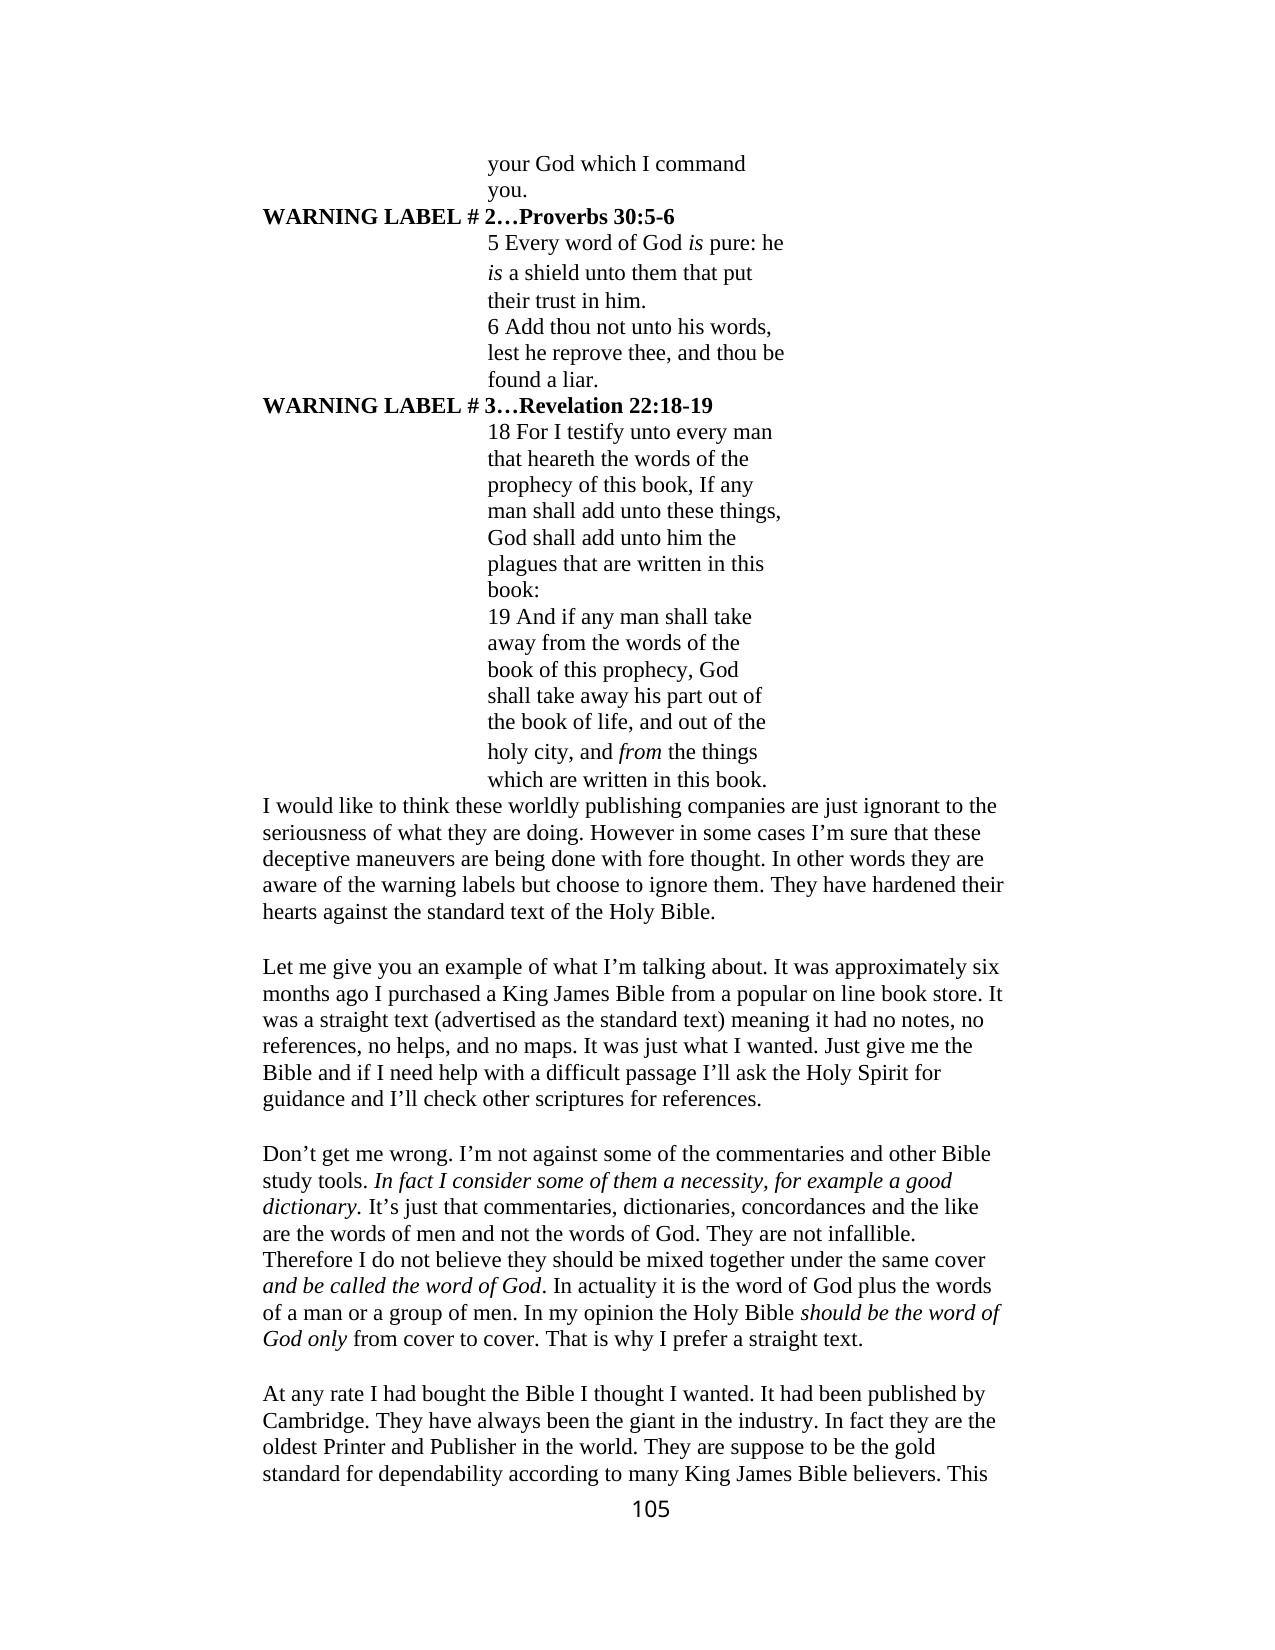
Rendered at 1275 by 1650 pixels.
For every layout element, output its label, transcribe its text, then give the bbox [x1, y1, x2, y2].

text 19 And if any man shall take away from the words of the book of this prophecy, God shall take away his part out of the book of life, and out of the holy city, and from the things which are written in this book. [487, 603, 787, 792]
text 18 For I testify unto every man that heareth the words of the prophecy of this book, If any man shall add unto these things, God shall add unto him the plagues that are written in this book: [487, 418, 787, 603]
text WARNING LABEL # 3…Revelation 22:18-19 [262, 392, 1087, 418]
text WARNING LABEL # 2…Proverbs 30:5-6 [262, 203, 1087, 229]
text 5 Every word of God is pure: he is a shield unto them that put their trust in him. [487, 229, 787, 313]
text Let me give you an example of what I’m talking about. It was approximately six months ago I purchased a King James Bible from a popular on line book store. It was a straight text (advertised as the standard text) meaning it had no notes, no references, no helps, and no maps. It was just what I wanted. Just give me the Bible and if I need help with a difficult passage I’ll ask the Holy Spirit for guidance and I’ll check other scriptures for references. [262, 953, 1012, 1111]
text your God which I command you. [487, 150, 787, 203]
text 6 Add thou not unto his words, lest he reprove thee, and thou be found a liar. [487, 313, 787, 392]
text Don’t get me wrong. I’m not against some of the commentaries and other Bible study tools. In fact I consider some of them a necessity, for example a good dictionary. It’s just that commentaries, dictionaries, concordances and the like are the words of men and not the words of God. They are not infallible. Therefore I do not believe they should be mixed together under the same cover and be called the word of God. In actuality it is the word of God plus the words of a man or a group of men. In my opinion the Holy Bible should be the word of God only from cover to cover. That is why I prefer a straight text. [262, 1141, 1012, 1351]
text At any rate I had bought the Bible I thought I wanted. It had been published by Cambridge. They have always been the giant in the industry. In fact they are the oldest Printer and Publisher in the world. They are suppose to be the gold standard for dependability according to many King James Bible believers. This [262, 1381, 1012, 1486]
text I would like to think these worldly publishing companies are just ignorant to the seriousness of what they are doing. However in some cases I’m sure that these deceptive maneuvers are being done with fore thought. In other words they are aware of the warning labels but choose to ignore them. They have hardened their hearts against the standard text of the Holy Bible. [262, 792, 1012, 924]
